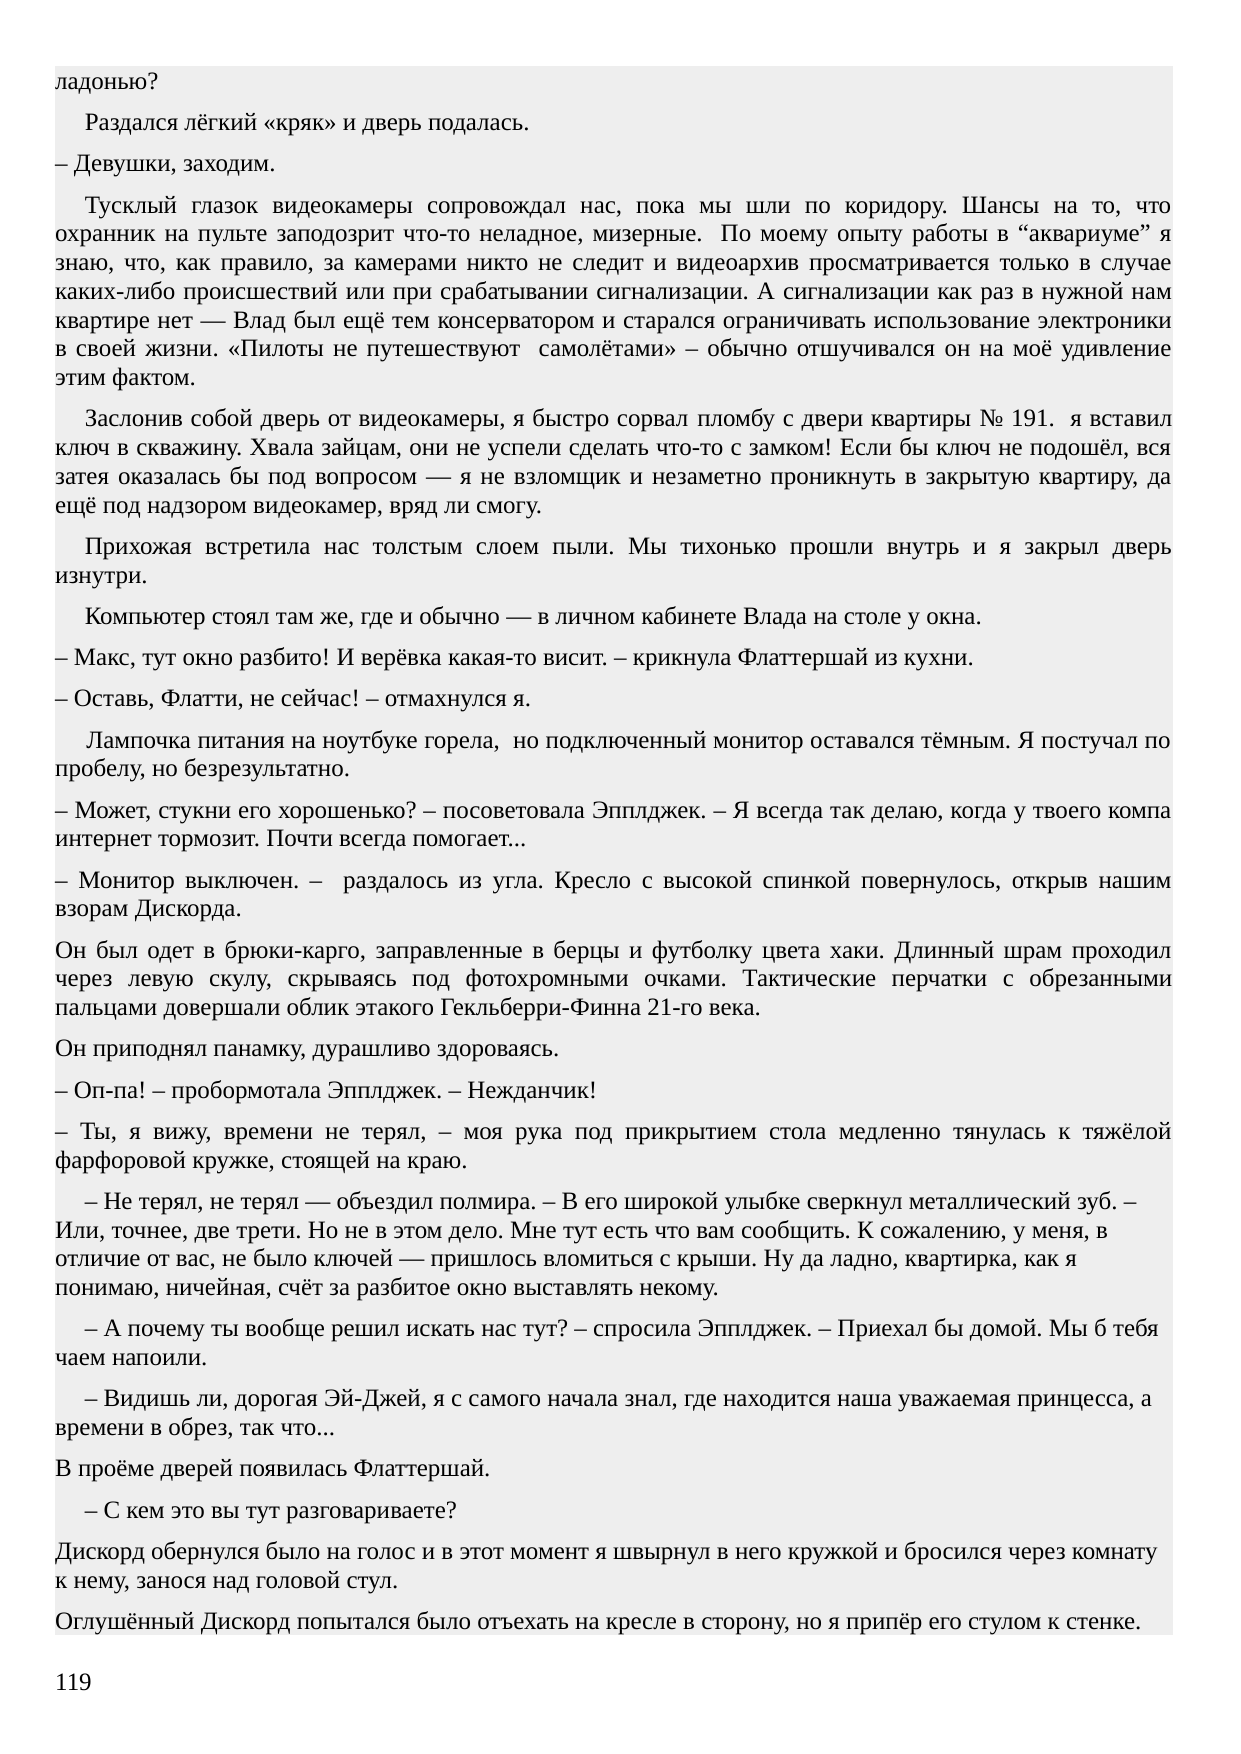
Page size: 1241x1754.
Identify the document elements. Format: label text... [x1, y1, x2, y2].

text Заслонив собой дверь от видеокамеры, я быстро сорвал пломбу с двери квартиры № 191. я вставил ключ в скважину. Хвала зайцам, они не успели сделать что-то с замком! Если бы ключ не подошёл, вся затея оказалась бы под вопросом — я не взломщик и незаметно проникнуть в закрытую квартиру, да ещё под надзором видеокамер, вряд ли смогу. [55, 403, 1173, 518]
text Он приподнял панамку, дурашливо здороваясь. [55, 1033, 1173, 1062]
text В проёме дверей появилась Флаттершай. [55, 1453, 1173, 1482]
text Лампочка питания на ноутбуке горела, но подключенный монитор оставался тёмным. Я постучал по пробелу, но безрезультатно. [55, 725, 1173, 782]
text – Оставь, Флатти, не сейчас! – отмахнулся я. [55, 683, 1173, 712]
text Раздался лёгкий «кряк» и дверь подалась. [55, 107, 1173, 136]
text Компьютер стоял там же, где и обычно — в личном кабинете Влада на столе у окна. [55, 601, 1173, 630]
text – А почему ты вообще решил искать нас тут? – спросила Эпплджек. – Приехал бы домой. Мы б тебя чаем напоили. [55, 1313, 1173, 1371]
text – Может, стукни его хорошенько? – посоветовала Эпплджек. – Я всегда так делаю, когда у твоего компа интернет тормозит. Почти всегда помогает... [55, 795, 1173, 852]
text – Видишь ли, дорогая Эй-Джей, я с самого начала знал, где находится наша уважаемая принцесса, а времени в обрез, так что... [55, 1383, 1173, 1441]
text – Монитор выключен. – раздалось из угла. Кресло с высокой спинкой повернулось, открыв нашим взорам Дискорда. [55, 865, 1173, 922]
text – Оп-па! – пробормотала Эпплджек. – Нежданчик! [55, 1075, 1173, 1103]
text – Не терял, не терял — объездил полмира. – В его широкой улыбке сверкнул металлический зуб. – Или, точнее, две трети. Но не в этом дело. Мне тут есть что вам сообщить. К сожалению, у меня, в отличие от вас, не было ключей — пришлось вломиться с крыши. Ну да ладно, квартирка, как я понимаю, ничейная, счёт за разбитое окно выставлять некому. [55, 1186, 1173, 1301]
text Тусклый глазок видеокамеры сопровождал нас, пока мы шли по коридору. Шансы на то, что охранник на пульте заподозрит что-то неладное, мизерные. По моему опыту работы в “аквариуме” я знаю, что, как правило, за камерами никто не следит и видеоархив просматривается только в случае каких-либо происшествий или при срабатывании сигнализации. А сигнализации как раз в нужной нам квартире нет — Влад был ещё тем консерватором и старался ограничивать использование электроники в своей жизни. «Пилоты не путешествуют самолётами» – обычно отшучивался он на моё удивление этим фактом. [55, 190, 1173, 391]
text Прихожая встретила нас толстым слоем пыли. Мы тихонько прошли внутрь и я закрыл дверь изнутри. [55, 531, 1173, 588]
text Он был одет в брюки-карго, заправленные в берцы и футболку цвета хаки. Длинный шрам проходил через левую скулу, скрываясь под фотохромными очками. Тактические перчатки с обрезанными пальцами довершали облик этакого Гекльберри-Финна 21-го века. [55, 935, 1173, 1021]
text – Девушки, заходим. [55, 148, 1173, 177]
list Дискорд обернулся было на голос и в этот момент я швырнул в него кружкой и бросился через комнату к нему, занося над головой стул. [55, 1536, 1173, 1593]
text – С кем это вы тут разговариваете? [55, 1495, 1173, 1523]
text – Ты, я вижу, времени не терял, – моя рука под прикрытием стола медленно тянулась к тяжёлой фарфоровой кружке, стоящей на краю. [55, 1116, 1173, 1173]
text Оглушённый Дискорд попытался было отъехать на кресле в сторону, но я припёр его стулом к стенке. [55, 1606, 1173, 1635]
text ладонью? [55, 66, 1173, 95]
text – Макс, тут окно разбито! И верёвка какая-то висит. – крикнула Флаттершай из кухни. [55, 642, 1173, 671]
